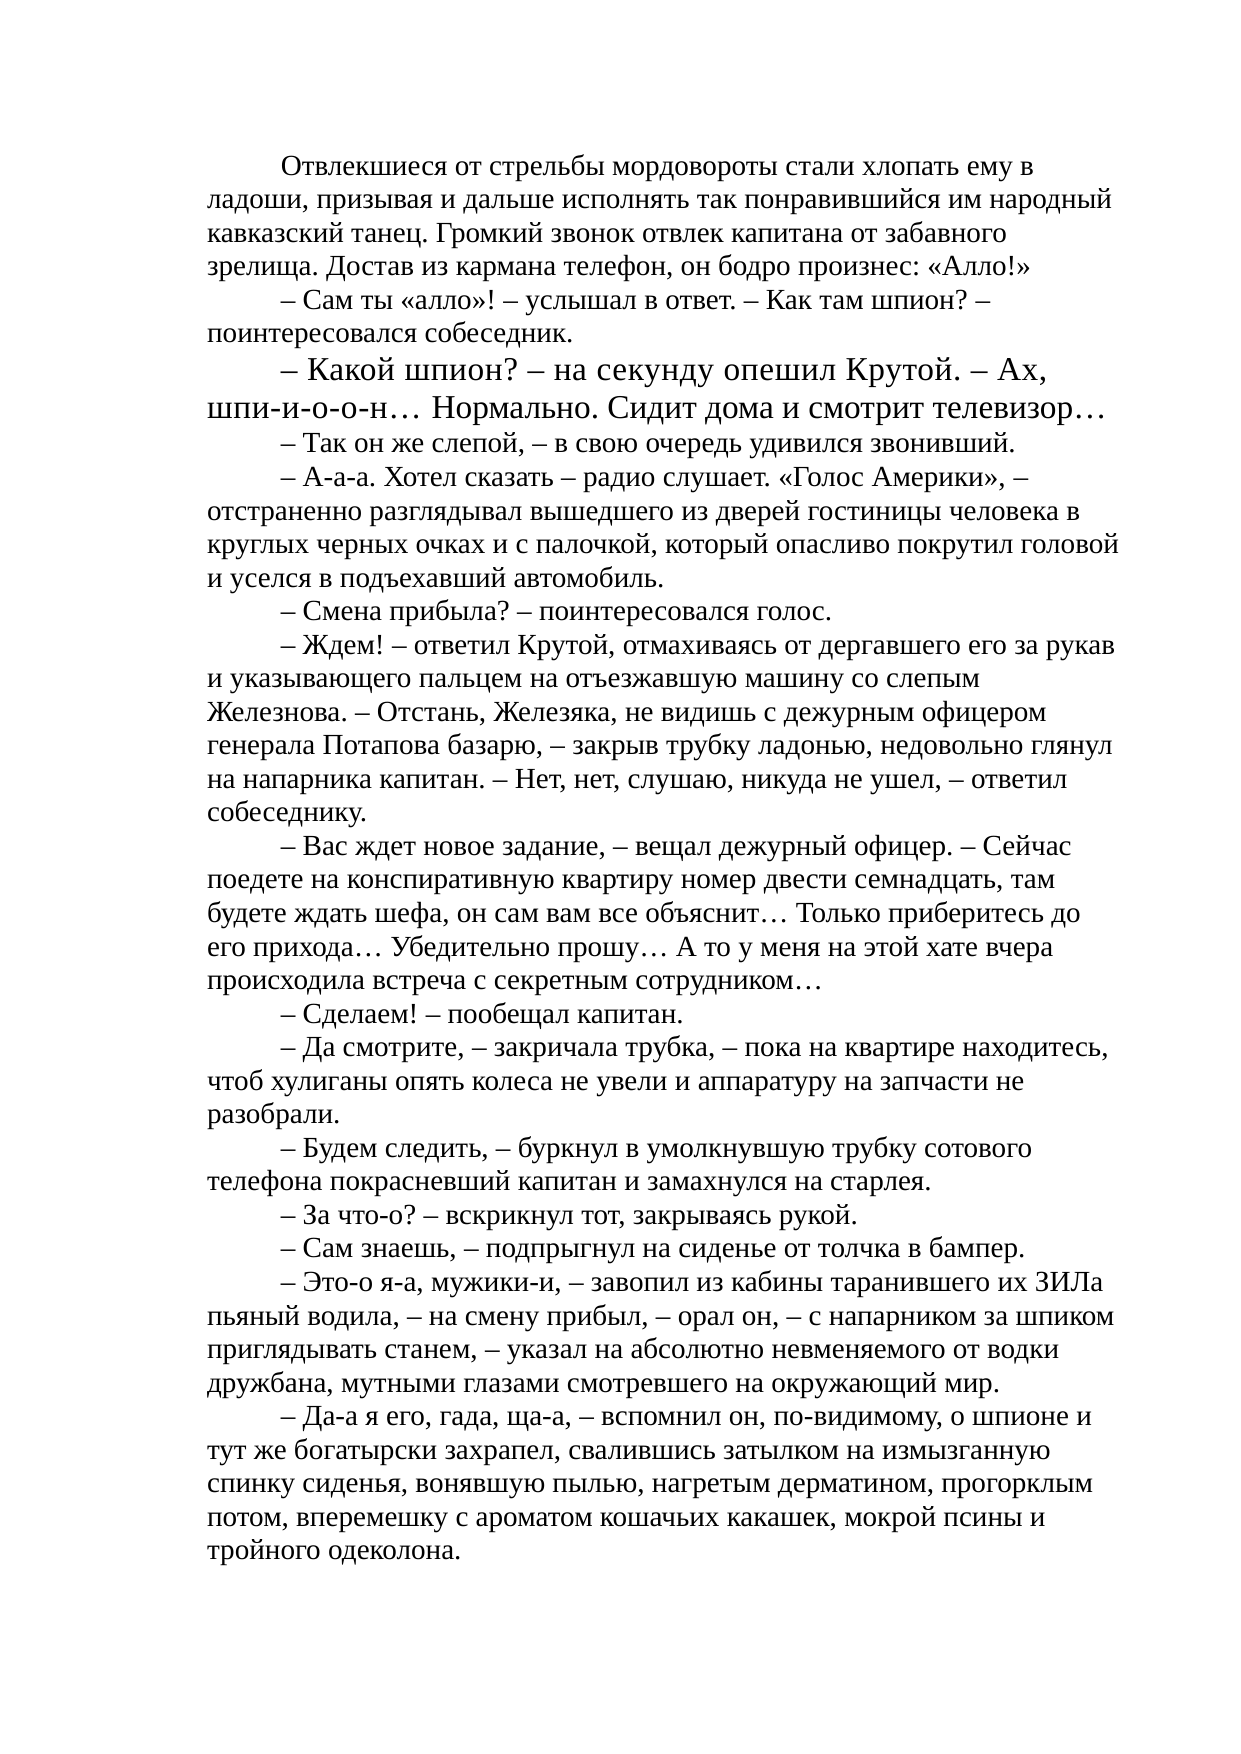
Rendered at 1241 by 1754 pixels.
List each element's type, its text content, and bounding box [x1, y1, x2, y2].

text – Будем следить, – буркнул в умолкнувшую трубку сотового телефона покрасневший капитан и замахнулся на старлея. [207, 1130, 1122, 1197]
text – Сам ты «алло»! – услышал в ответ. – Как там шпион? – поинтересовался собеседник. [207, 282, 1122, 349]
text – Да смотрите, – закричала трубка, – пока на квартире находитесь, чтоб хулиганы опять колеса не увели и аппаратуру на запчасти не разобрали. [207, 1029, 1122, 1130]
text Отвлекшиеся от стрельбы мордовороты стали хлопать ему в ладоши, призывая и дальше исполнять так понравившийся им народный кавказский танец. Громкий звонок отвлек капитана от забавного зрелища. Достав из кармана телефон, он бодро произнес: «Алло!» [207, 148, 1122, 282]
text – Это-о я-а, мужики-и, – завопил из кабины таранившего их ЗИЛа пьяный водила, – на смену прибыл, – орал он, – с напарником за шпиком приглядывать станем, – указал на абсолютно невменяемого от водки дружбана, мутными глазами смотревшего на окружающий мир. [207, 1264, 1122, 1398]
text – За что-о? – вскрикнул тот, закрываясь рукой. [207, 1197, 1122, 1231]
text – Какой шпион? – на секунду опешил Крутой. – Ах, шпи-и-о-о-н… Нормально. Сидит дома и смотрит телевизор… [207, 349, 1122, 426]
text – Ждем! – ответил Крутой, отмахиваясь от дергавшего его за рукав и указывающего пальцем на отъезжавшую машину со слепым Железнова. – Отстань, Железяка, не видишь с дежурным офицером генерала Потапова базарю, – закрыв трубку ладонью, недовольно глянул на напарника капитан. – Нет, нет, слушаю, никуда не ушел, – ответил собеседнику. [207, 627, 1122, 828]
text – Да-а я его, гада, ща-а, – вспомнил он, по-видимому, о шпионе и тут же богатырски захрапел, свалившись затылком на измызганную спинку сиденья, вонявшую пылью, нагретым дерматином, прогорклым потом, вперемешку с ароматом кошачьих какашек, мокрой псины и тройного одеколона. [207, 1398, 1122, 1566]
text – Смена прибыла? – поинтересовался голос. [207, 593, 1122, 627]
text – Вас ждет новое задание, – вещал дежурный офицер. – Сейчас поедете на конспиративную квартиру номер двести семнадцать, там будете ждать шефа, он сам вам все объяснит… Только приберитесь до его прихода… Убедительно прошу… А то у меня на этой хате вчера происходила встреча с секретным сотрудником… [207, 828, 1122, 996]
text – Сам знаешь, – подпрыгнул на сиденье от толчка в бампер. [207, 1231, 1122, 1264]
text – Так он же слепой, – в свою очередь удивился звонивший. [207, 426, 1122, 459]
text – А-а-а. Хотел сказать – радио слушает. «Голос Америки», – отстраненно разглядывал вышедшего из дверей гостиницы человека в круглых черных очках и с палочкой, который опасливо покрутил головой и уселся в подъехавший автомобиль. [207, 459, 1122, 593]
text – Сделаем! – пообещал капитан. [207, 996, 1122, 1029]
